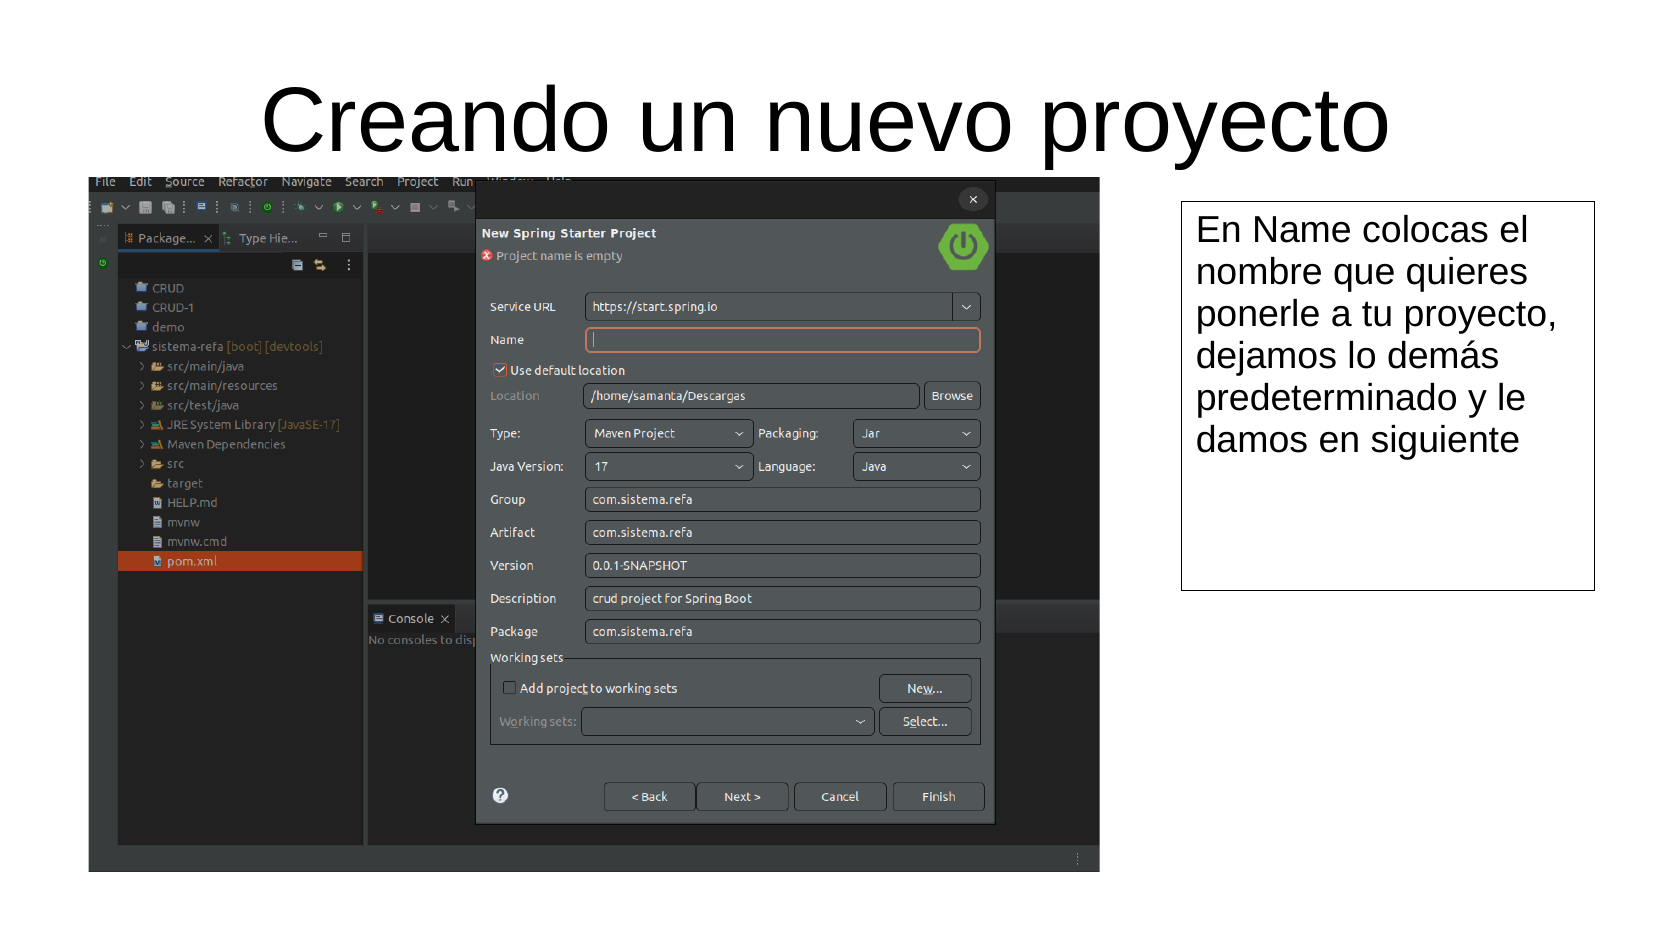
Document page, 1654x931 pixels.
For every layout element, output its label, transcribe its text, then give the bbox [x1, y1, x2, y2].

text_box En Name colocas el nombre que quieres ponerle a tu proyecto, dejamos lo demás predeterminado y le damos en siguiente [1181, 201, 1595, 591]
title Creando un nuevo proyecto [82, 37, 1571, 193]
picture [88, 177, 1100, 872]
